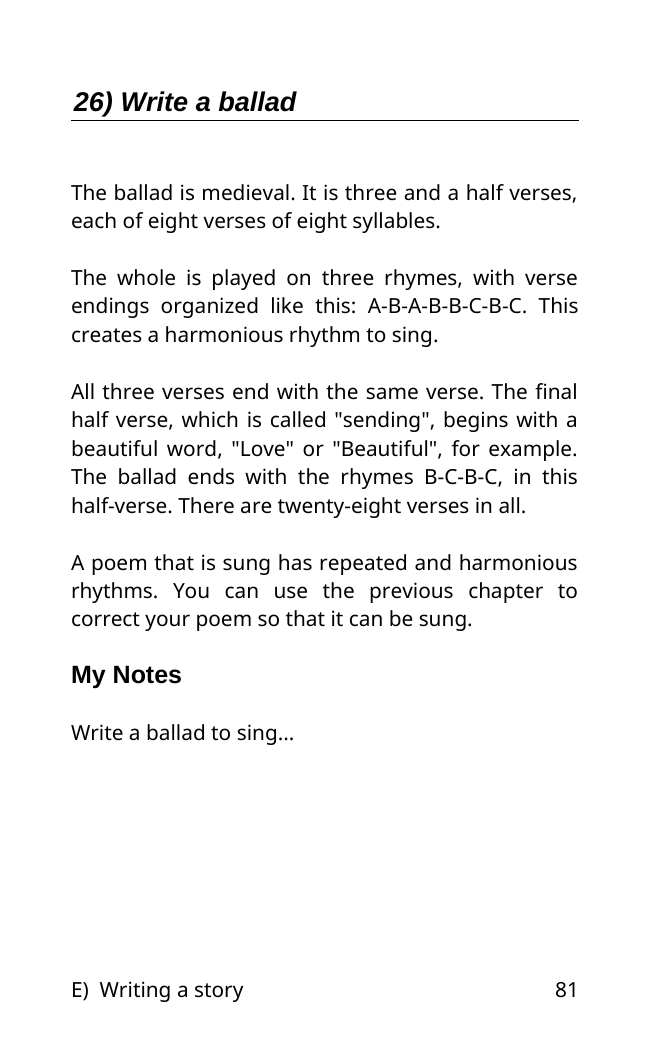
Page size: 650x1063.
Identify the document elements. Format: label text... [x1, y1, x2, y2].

subtitle My Notes [71, 661, 579, 689]
text The whole is played on three rhymes, with verse endings organized like this: A-B-A-B-B-C-B-C. This creates a harmonious rhythm to sing. [71, 263, 579, 348]
text A poem that is sung has repeated and harmonious rhythms. You can use the previous chapter to correct your poem so that it can be sung. [71, 548, 579, 633]
text Write a ballad to sing... [71, 718, 579, 746]
subtitle Write a ballad [71, 84, 579, 120]
text All three verses end with the same verse. The final half verse, which is called "sending", begins with a beautiful word, "Love" or "Beautiful", for example. The ballad ends with the rhymes B-C-B-C, in this half-verse. There are twenty-eight verses in all. [71, 377, 579, 519]
text The ballad is medieval. It is three and a half verses, each of eight verses of eight syllables. [71, 178, 579, 235]
